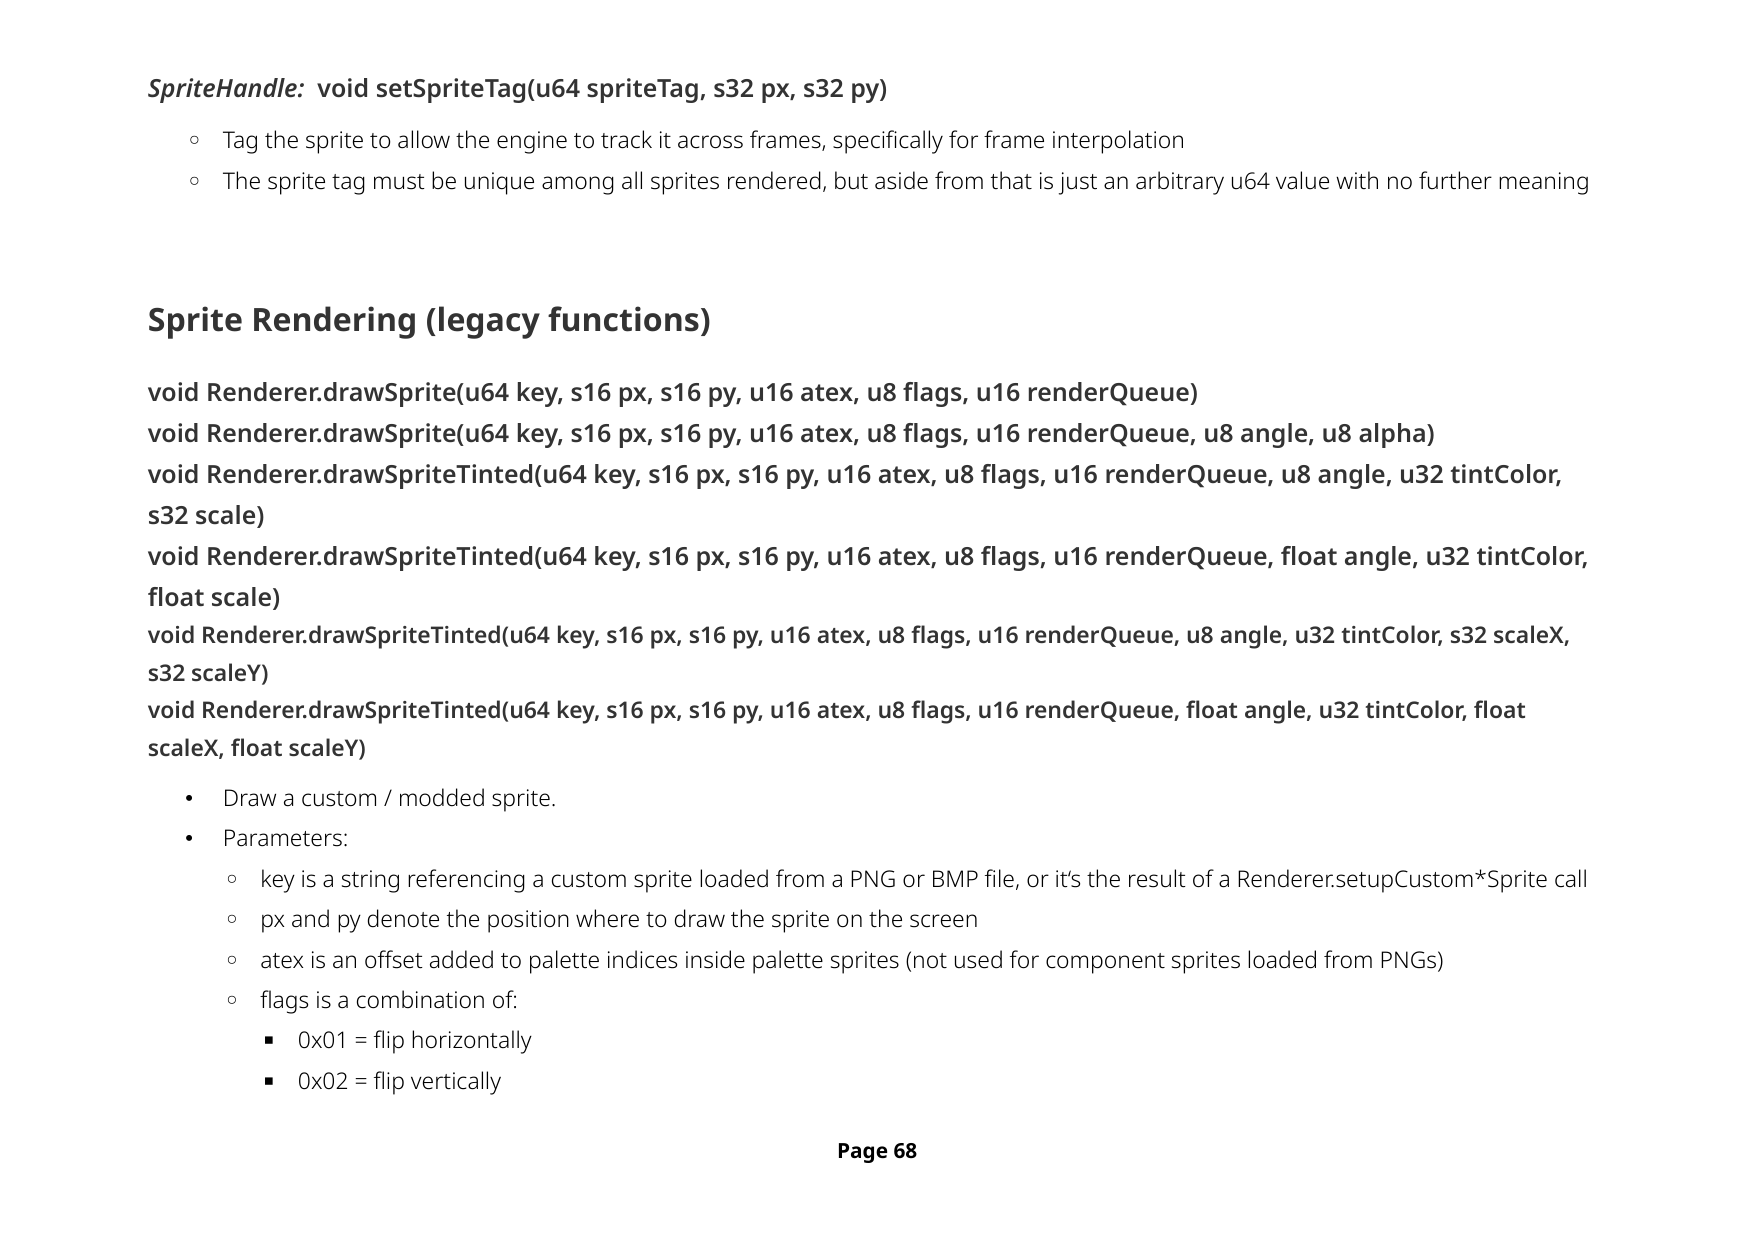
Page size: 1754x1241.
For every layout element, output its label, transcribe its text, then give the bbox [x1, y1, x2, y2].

list Tag the sprite to allow the engine to track it across frames, specifically for frame interpolation [185, 124, 1606, 155]
subtitle void Renderer.drawSprite(u64 key, s16 px, s16 py, u16 atex, u8 flags, u16 renderQueue) void Renderer.drawSprite(u64 key, s16 px, s16 py, u16 atex, u8 flags, u16 renderQueue, u8 angle, u8 alpha) void Renderer.drawSpriteTinted(u64 key, s16 px, s16 py, u16 atex, u8 flags, u16 renderQueue, u8 angle, u32 tintColor, s32 scale) void Renderer.drawSpriteTinted(u64 key, s16 px, s16 py, u16 atex, u8 flags, u16 renderQueue, float angle, u32 tintColor, float scale) void Renderer.drawSpriteTinted(u64 key, s16 px, s16 py, u16 atex, u8 flags, u16 renderQueue, u8 angle, u32 tintColor, s32 scaleX, s32 scaleY) void Renderer.drawSpriteTinted(u64 key, s16 px, s16 py, u16 atex, u8 flags, u16 renderQueue, float angle, u32 tintColor, float scaleX, float scaleY) [148, 375, 1606, 763]
list Draw a custom / modded sprite. [185, 782, 1606, 813]
list flags is a combination of: [223, 984, 1606, 1015]
list px and py denote the position where to draw the sprite on the screen [223, 903, 1606, 934]
subtitle SpriteHandle: void setSpriteTag(u64 spriteTag, s32 px, s32 py) [148, 71, 1606, 105]
list atex is an offset added to palette indices inside palette sprites (not used for component sprites loaded from PNGs) [223, 944, 1606, 975]
list Parameters: [185, 822, 1606, 854]
list 0x02 = flip vertically [260, 1065, 1606, 1096]
subtitle Sprite Rendering (legacy functions) [148, 297, 1606, 341]
list key is a string referencing a custom sprite loaded from a PNG or BMP file, or it‘s the result of a Renderer.setupCustom*Sprite call [223, 863, 1606, 894]
list 0x01 = flip horizontally [260, 1024, 1606, 1056]
list The sprite tag must be unique among all sprites rendered, but aside from that is just an arbitrary u64 value with no further meaning [185, 164, 1606, 196]
